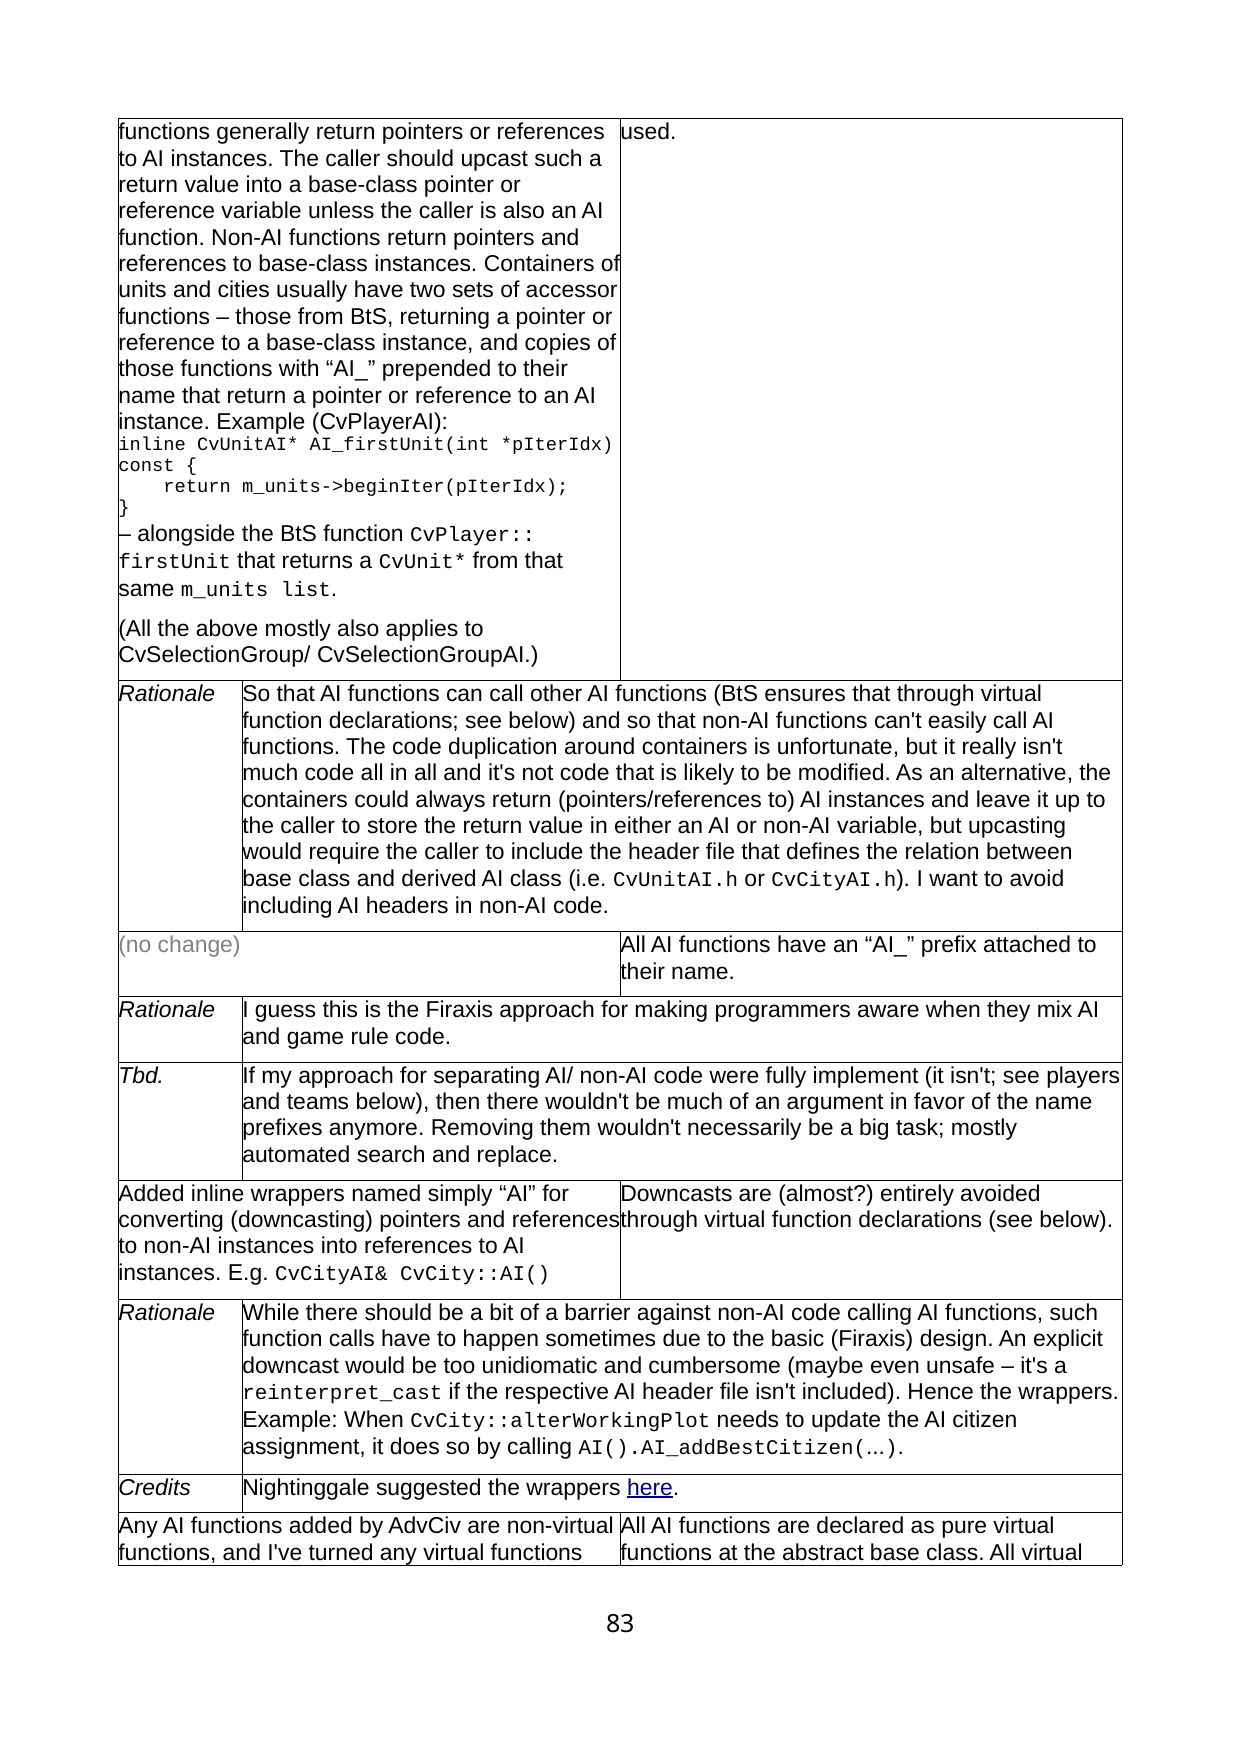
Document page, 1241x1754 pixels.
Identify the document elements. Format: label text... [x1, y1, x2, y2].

table_cell I guess this is the Firaxis approach for making programmers aware when they mix AI and game rule code. [243, 997, 1122, 1062]
table_cell Any AI functions added by AdvCiv are non-virtual functions, and I've turned any virtual functions [119, 1513, 620, 1565]
table_cell While there should be a bit of a barrier against non-AI code calling AI functions, such function calls have to happen sometimes due to the basic (Firaxis) design. An explicit downcast would be too unidiomatic and cumbersome (maybe even unsafe – it's a reinterpret_cast if the respective AI header file isn't included). Hence the wrappers. Example: When CvCity::alterWorkingPlot needs to update the AI citizen assignment, it does so by calling AI().AI_addBestCitizen(...). [243, 1300, 1122, 1473]
table_cell Rationale [119, 997, 242, 1062]
table_cell (no change) [119, 932, 620, 996]
table_cell All AI functions have an “AI_” prefix attached to their name. [621, 932, 1122, 996]
table_cell Nightinggale suggested the wrappers here. [243, 1475, 1122, 1512]
table_cell Rationale [119, 681, 242, 931]
table_cell Rationale [119, 1300, 242, 1473]
table_cell Tbd. [119, 1063, 242, 1179]
table_cell If my approach for separating AI/ non-AI code were fully implement (it isn't; see players and teams below), then there wouldn't be much of an argument in favor of the name prefixes anymore. Removing them wouldn't necessarily be a big task; mostly automated search and replace. [243, 1063, 1122, 1179]
table_cell functions generally return pointers or references to AI instances. The caller should upcast such a return value into a base-class pointer or reference variable unless the caller is also an AI function. Non-AI functions return pointers and references to base-class instances. Containers of units and cities usually have two sets of accessor functions – those from BtS, returning a pointer or reference to a base-class instance, and copies of those functions with “AI_” prepended to their name that return a pointer or reference to an AI instance. Example (CvPlayerAI): inline CvUnitAI* AI_firstUnit(int *pIterIdx) const { return m_units->beginIter(pIterIdx); } – alongside the BtS function CvPlayer:: firstUnit that returns a CvUnit* from that same m_units list. (All the above mostly also applies to CvSelectionGroup/ CvSelectionGroupAI.) [119, 119, 620, 680]
table_cell So that AI functions can call other AI functions (BtS ensures that through virtual function declarations; see below) and so that non-AI functions can't easily call AI functions. The code duplication around containers is unfortunate, but it really isn't much code all in all and it's not code that is likely to be modified. As an alternative, the containers could always return (pointers/references to) AI instances and leave it up to the caller to store the return value in either an AI or non-AI variable, but upcasting would require the caller to include the header file that defines the relation between base class and derived AI class (i.e. CvUnitAI.h or CvCityAI.h). I want to avoid including AI headers in non-AI code. [243, 681, 1122, 931]
table_cell used. [621, 119, 1122, 680]
table_cell All AI functions are declared as pure virtual functions at the abstract base class. All virtual [621, 1513, 1122, 1565]
table_cell Added inline wrappers named simply “AI” for converting (downcasting) pointers and references to non-AI instances into references to AI instances. E.g. CvCityAI& CvCity::AI() [119, 1181, 620, 1299]
table_cell Downcasts are (almost?) entirely avoided through virtual function declarations (see below). [621, 1181, 1122, 1299]
table_cell Credits [119, 1475, 242, 1512]
